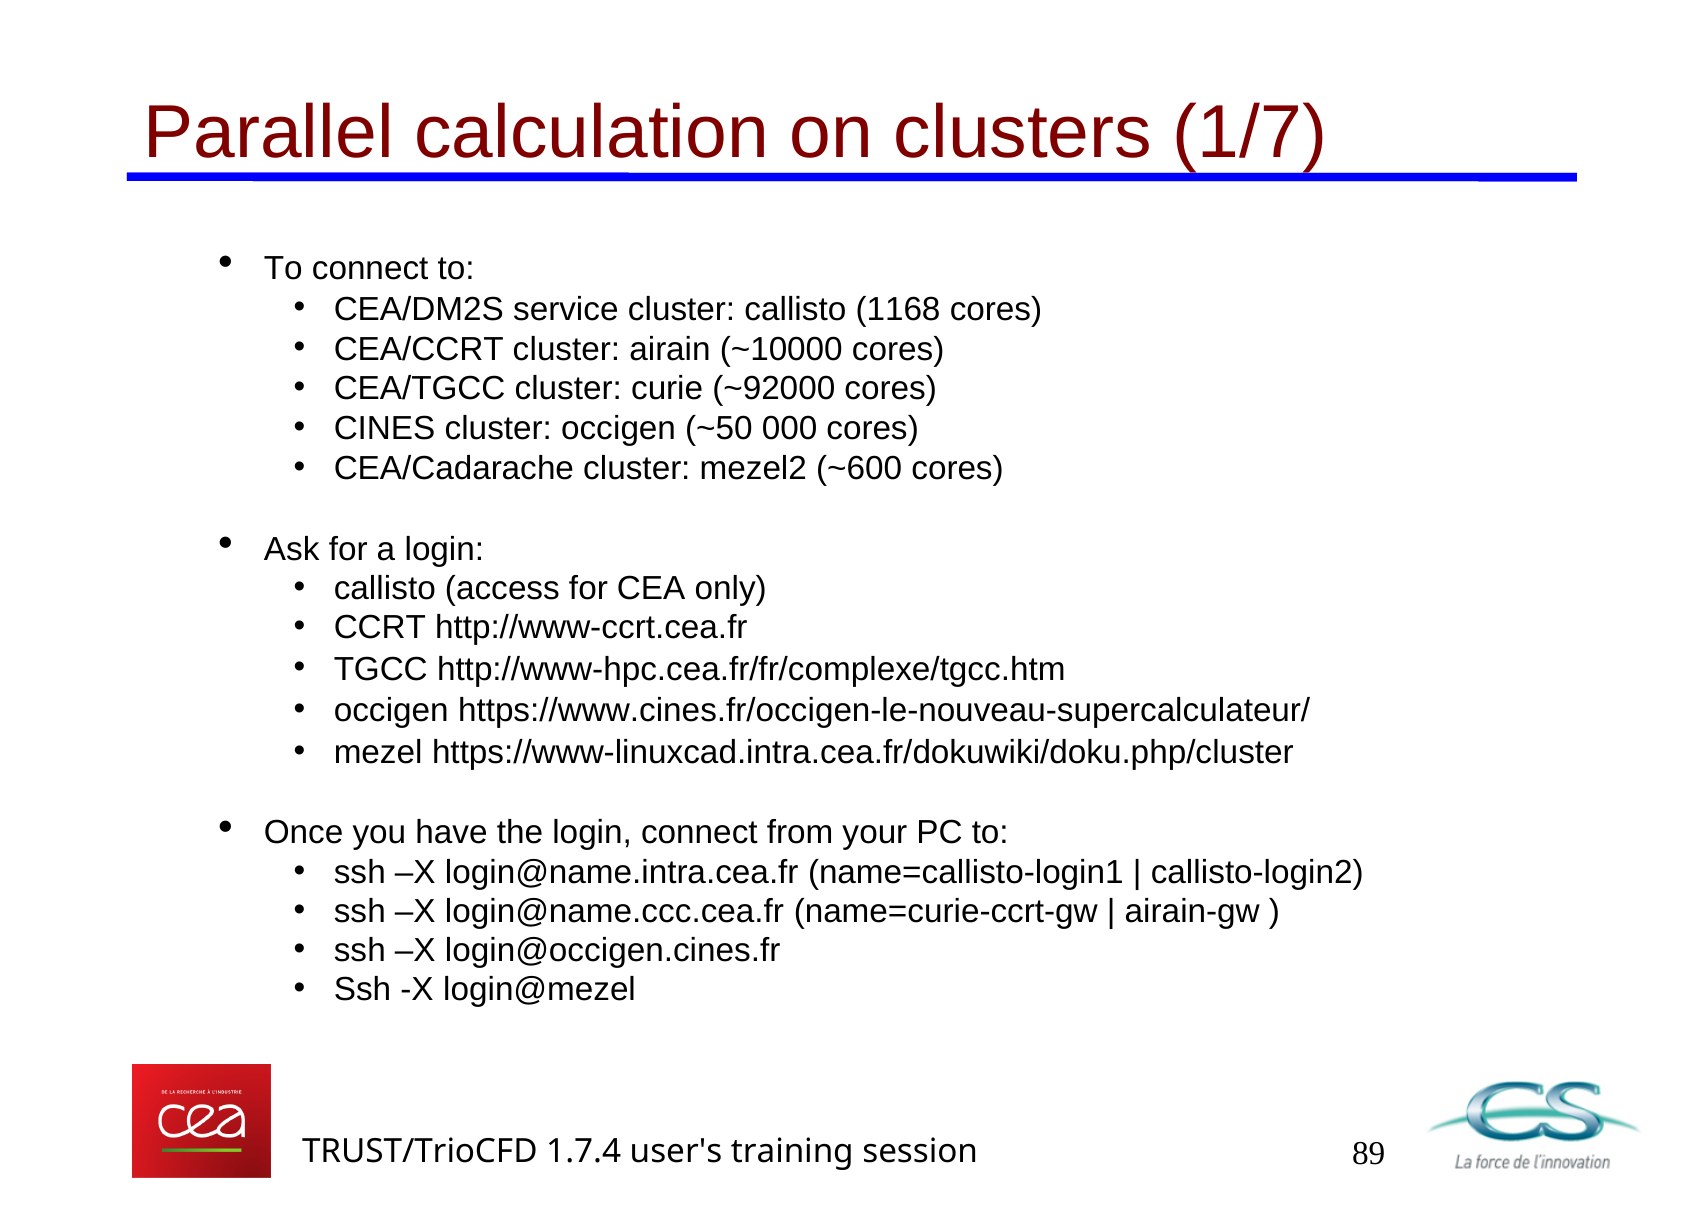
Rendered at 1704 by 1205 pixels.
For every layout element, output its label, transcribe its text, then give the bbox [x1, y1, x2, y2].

picture [132, 1064, 271, 1178]
picture [1423, 1072, 1648, 1179]
title Parallel calculation on clusters (1/7) [127, 181, 1577, 188]
list To connect to: CEA/DM2S service cluster: callisto (1168 cores) CEA/CCRT cluster: airain (~10000 cores) CEA/TGCC cluster: curie (~92000 cores) CINES cluster: occigen (~50 000 cores) CEA/Cadarache cluster: mezel2 (~600 cores) Ask for a login: callisto (access for CEA only) CCRT http://www-ccrt.cea.fr TGCC http://www-hpc.cea.fr/fr/complexe/tgcc.htm occigen https://www.cines.fr/occigen-le-nouveau-supercalculateur/ mezel https://www-linuxcad.intra.cea.fr/dokuwiki/doku.php/cluster Once you have the login, connect from your PC to: ssh –X login@name.intra.cea.fr (name=callisto-login1 | callisto-login2) ssh –X login@name.ccc.cea.fr (name=curie-ccrt-gw | airain-gw ) ssh –X login@occigen.cines.fr Ssh -X login@mezel [119, 188, 1625, 1051]
title Parallel calculation on clusters (1/7) [127, 39, 1577, 172]
